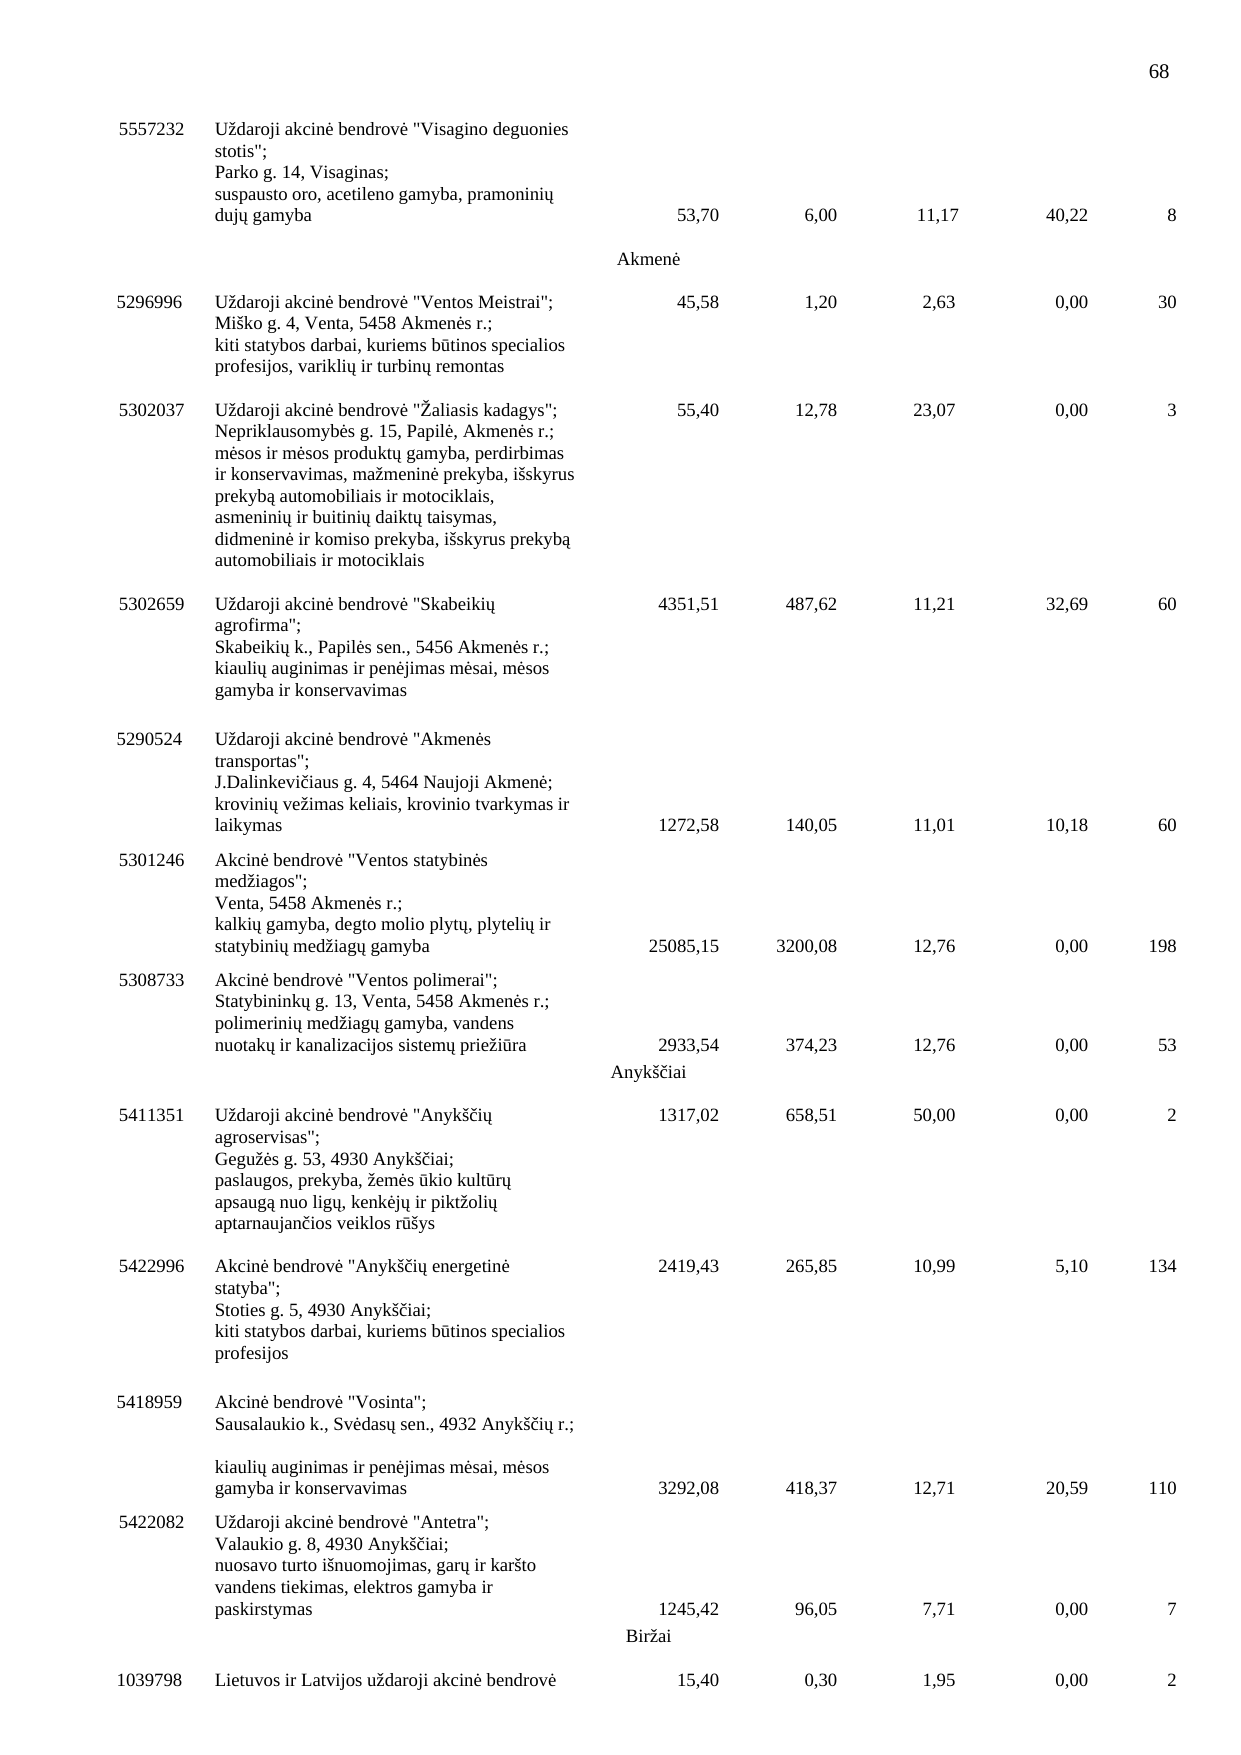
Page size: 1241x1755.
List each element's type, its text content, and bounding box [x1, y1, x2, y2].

table_cell 11,01 [853, 722, 971, 842]
table_cell 1,95 [853, 1669, 971, 1690]
table_cell Biržai [100, 1625, 1192, 1668]
table_cell 0,00 [971, 963, 1104, 1061]
table_cell 3 [1104, 399, 1192, 592]
table_cell 7,71 [853, 1505, 971, 1625]
table_cell 134 [1104, 1255, 1192, 1385]
table_cell 110 [1104, 1385, 1192, 1505]
table_cell Uždaroji akcinė bendrovė "Skabeikių agrofirma"; Skabeikių k., Papilės sen., 5456 Akmenės r.; kiaulių auginimas ir penėjimas mėsai, mėsos gamyba ir konservavimas [203, 593, 587, 722]
table_cell 1039798 [100, 1669, 203, 1690]
table_cell 2 [1104, 1104, 1192, 1255]
table_cell 11,21 [853, 593, 971, 722]
table_cell 140,05 [735, 722, 853, 842]
table_cell 1317,02 [587, 1104, 735, 1255]
table_cell 32,69 [971, 593, 1104, 722]
table_cell 5418959 [100, 1385, 203, 1505]
table_cell 11,17 [853, 118, 974, 247]
table_cell 30 [1104, 291, 1192, 398]
table_cell 5302037 [100, 399, 203, 592]
table_cell 5290524 [100, 722, 203, 842]
table_cell 15,40 [587, 1669, 735, 1690]
table_cell 1245,42 [587, 1505, 735, 1625]
table_cell 2,63 [853, 291, 971, 398]
table_cell 2419,43 [587, 1255, 735, 1385]
table_cell 3292,08 [587, 1385, 735, 1505]
table_cell 5411351 [100, 1104, 203, 1255]
table_cell Akmenė [100, 248, 1192, 291]
table_cell Uždaroji akcinė bendrovė "Visagino deguonies stotis"; Parko g. 14, Visaginas; suspausto oro, acetileno gamyba, pramoninių dujų gamyba [203, 118, 587, 247]
table_cell Anykščiai [100, 1061, 1192, 1104]
table_cell Lietuvos ir Latvijos uždaroji akcinė bendrovė [203, 1669, 587, 1690]
table_cell 5557232 [100, 118, 203, 247]
table_cell 0,00 [971, 1104, 1104, 1255]
table_cell 5296996 [100, 291, 203, 398]
table_cell 45,58 [587, 291, 735, 398]
table_cell Akcinė bendrovė "Ventos polimerai"; Statybininkų g. 13, Venta, 5458 Akmenės r.; polimerinių medžiagų gamyba, vandens nuotakų ir kanalizacijos sistemų priežiūra [203, 963, 587, 1061]
table_cell Akcinė bendrovė "Anykščių energetinė statyba"; Stoties g. 5, 4930 Anykščiai; kiti statybos darbai, kuriems būtinos specialios profesijos [203, 1255, 587, 1385]
table_cell 0,00 [971, 291, 1104, 398]
table_cell 198 [1104, 842, 1192, 962]
table_cell 4351,51 [587, 593, 735, 722]
table_cell 10,99 [853, 1255, 971, 1385]
table_cell 12,76 [853, 842, 971, 962]
table_cell 5,10 [971, 1255, 1104, 1385]
table_cell 5422996 [100, 1255, 203, 1385]
table_cell Akcinė bendrovė "Ventos statybinės medžiagos"; Venta, 5458 Akmenės r.; kalkių gamyba, degto molio plytų, plytelių ir statybinių medžiagų gamyba [203, 842, 587, 962]
table_cell 96,05 [735, 1505, 853, 1625]
table_cell 23,07 [853, 399, 971, 592]
table_cell 7 [1104, 1505, 1192, 1625]
table_cell 60 [1104, 722, 1192, 842]
table_cell 2 [1104, 1669, 1192, 1690]
table_cell 12,71 [853, 1385, 971, 1505]
table_cell 658,51 [735, 1104, 853, 1255]
table_cell 8 [1104, 118, 1192, 247]
table_cell 20,59 [971, 1385, 1104, 1505]
table_cell 0,00 [971, 1505, 1104, 1625]
table_cell 12,78 [735, 399, 853, 592]
table_cell 0,00 [971, 399, 1104, 592]
table_cell 12,76 [853, 963, 971, 1061]
table_cell 10,18 [971, 722, 1104, 842]
table_cell 5301246 [100, 842, 203, 962]
table_cell 5422082 [100, 1505, 203, 1625]
table_cell 2933,54 [587, 963, 735, 1061]
table_cell 374,23 [735, 963, 853, 1061]
table_cell 5308733 [100, 963, 203, 1061]
table_cell 0,30 [735, 1669, 853, 1690]
table_cell 53 [1104, 963, 1192, 1061]
table_cell 487,62 [735, 593, 853, 722]
table_cell 25085,15 [587, 842, 735, 962]
table_cell Uždaroji akcinė bendrovė "Žaliasis kadagys"; Nepriklausomybės g. 15, Papilė, Akmenės r.; mėsos ir mėsos produktų gamyba, perdirbimas ir konservavimas, mažmeninė prekyba, išskyrus prekybą automobiliais ir motociklais, asmeninių ir buitinių daiktų taisymas, didmeninė ir komiso prekyba, išskyrus prekybą automobiliais ir motociklais [203, 399, 587, 592]
table_cell 0,00 [971, 1669, 1104, 1690]
table_cell Akcinė bendrovė "Vosinta"; Sausalaukio k., Svėdasų sen., 4932 Anykščių r.; kiaulių auginimas ir penėjimas mėsai, mėsos gamyba ir konservavimas [203, 1385, 587, 1505]
table_cell 55,40 [587, 399, 735, 592]
table_cell Uždaroji akcinė bendrovė "Antetra"; Valaukio g. 8, 4930 Anykščiai; nuosavo turto išnuomojimas, garų ir karšto vandens tiekimas, elektros gamyba ir paskirstymas [203, 1505, 587, 1625]
table_cell 5302659 [100, 593, 203, 722]
table_cell 1,20 [735, 291, 853, 398]
table_cell 265,85 [735, 1255, 853, 1385]
table_cell 50,00 [853, 1104, 971, 1255]
table_cell 6,00 [735, 118, 853, 247]
table_cell 53,70 [587, 118, 735, 247]
table_cell 418,37 [735, 1385, 853, 1505]
table_cell Uždaroji akcinė bendrovė "Anykščių agroservisas"; Gegužės g. 53, 4930 Anykščiai; paslaugos, prekyba, žemės ūkio kultūrų apsaugą nuo ligų, kenkėjų ir piktžolių aptarnaujančios veiklos rūšys [203, 1104, 587, 1255]
table_cell 40,22 [975, 118, 1104, 247]
table_cell 3200,08 [735, 842, 853, 962]
table_cell 1272,58 [587, 722, 735, 842]
table_cell 60 [1104, 593, 1192, 722]
table_cell 0,00 [971, 842, 1104, 962]
table_cell Uždaroji akcinė bendrovė "Akmenės transportas"; J.Dalinkevičiaus g. 4, 5464 Naujoji Akmenė; krovinių vežimas keliais, krovinio tvarkymas ir laikymas [203, 722, 587, 842]
table_cell Uždaroji akcinė bendrovė "Ventos Meistrai"; Miško g. 4, Venta, 5458 Akmenės r.; kiti statybos darbai, kuriems būtinos specialios profesijos, variklių ir turbinų remontas [203, 291, 587, 398]
